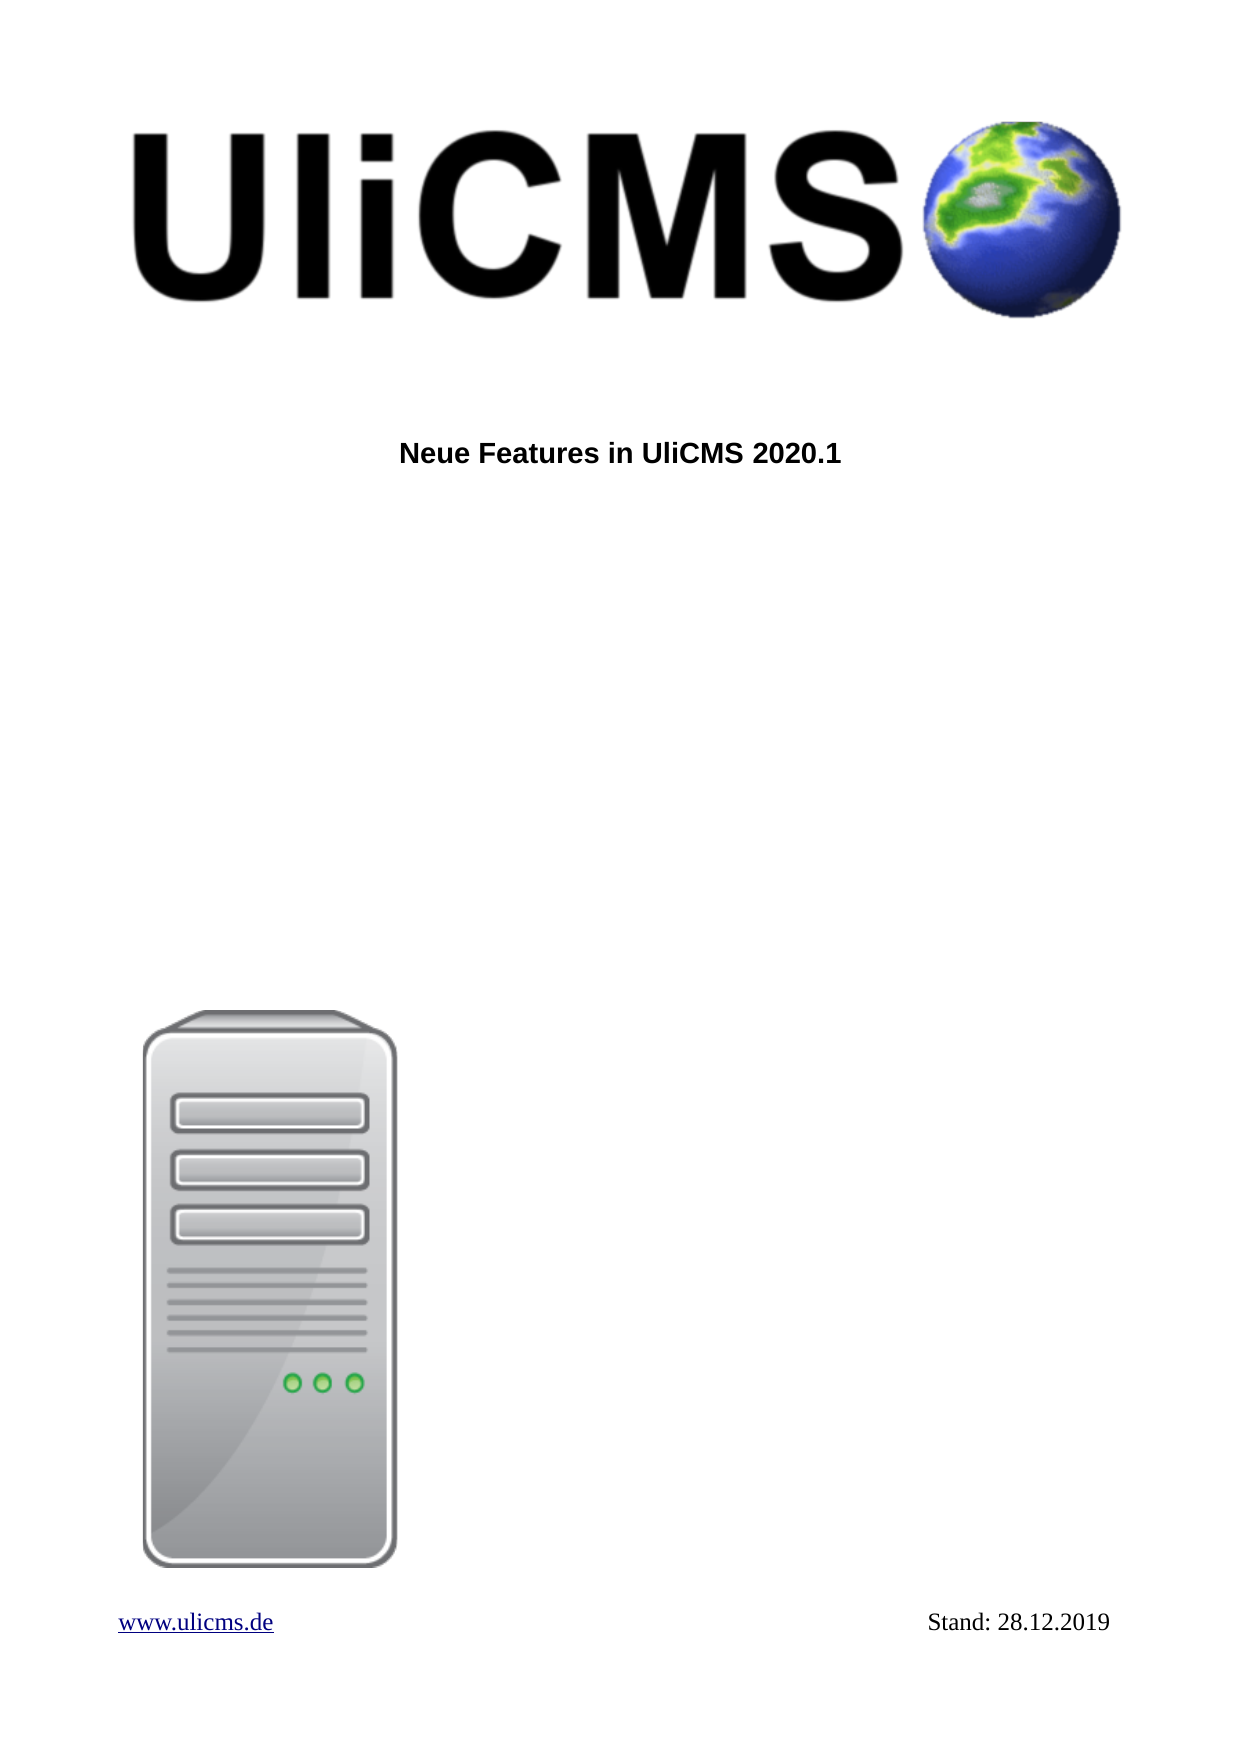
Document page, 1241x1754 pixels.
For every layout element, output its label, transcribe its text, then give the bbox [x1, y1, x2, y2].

picture [118, 118, 1123, 326]
subtitle Neue Features in UliCMS 2020.1 [118, 436, 1122, 470]
picture [142, 1010, 398, 1568]
